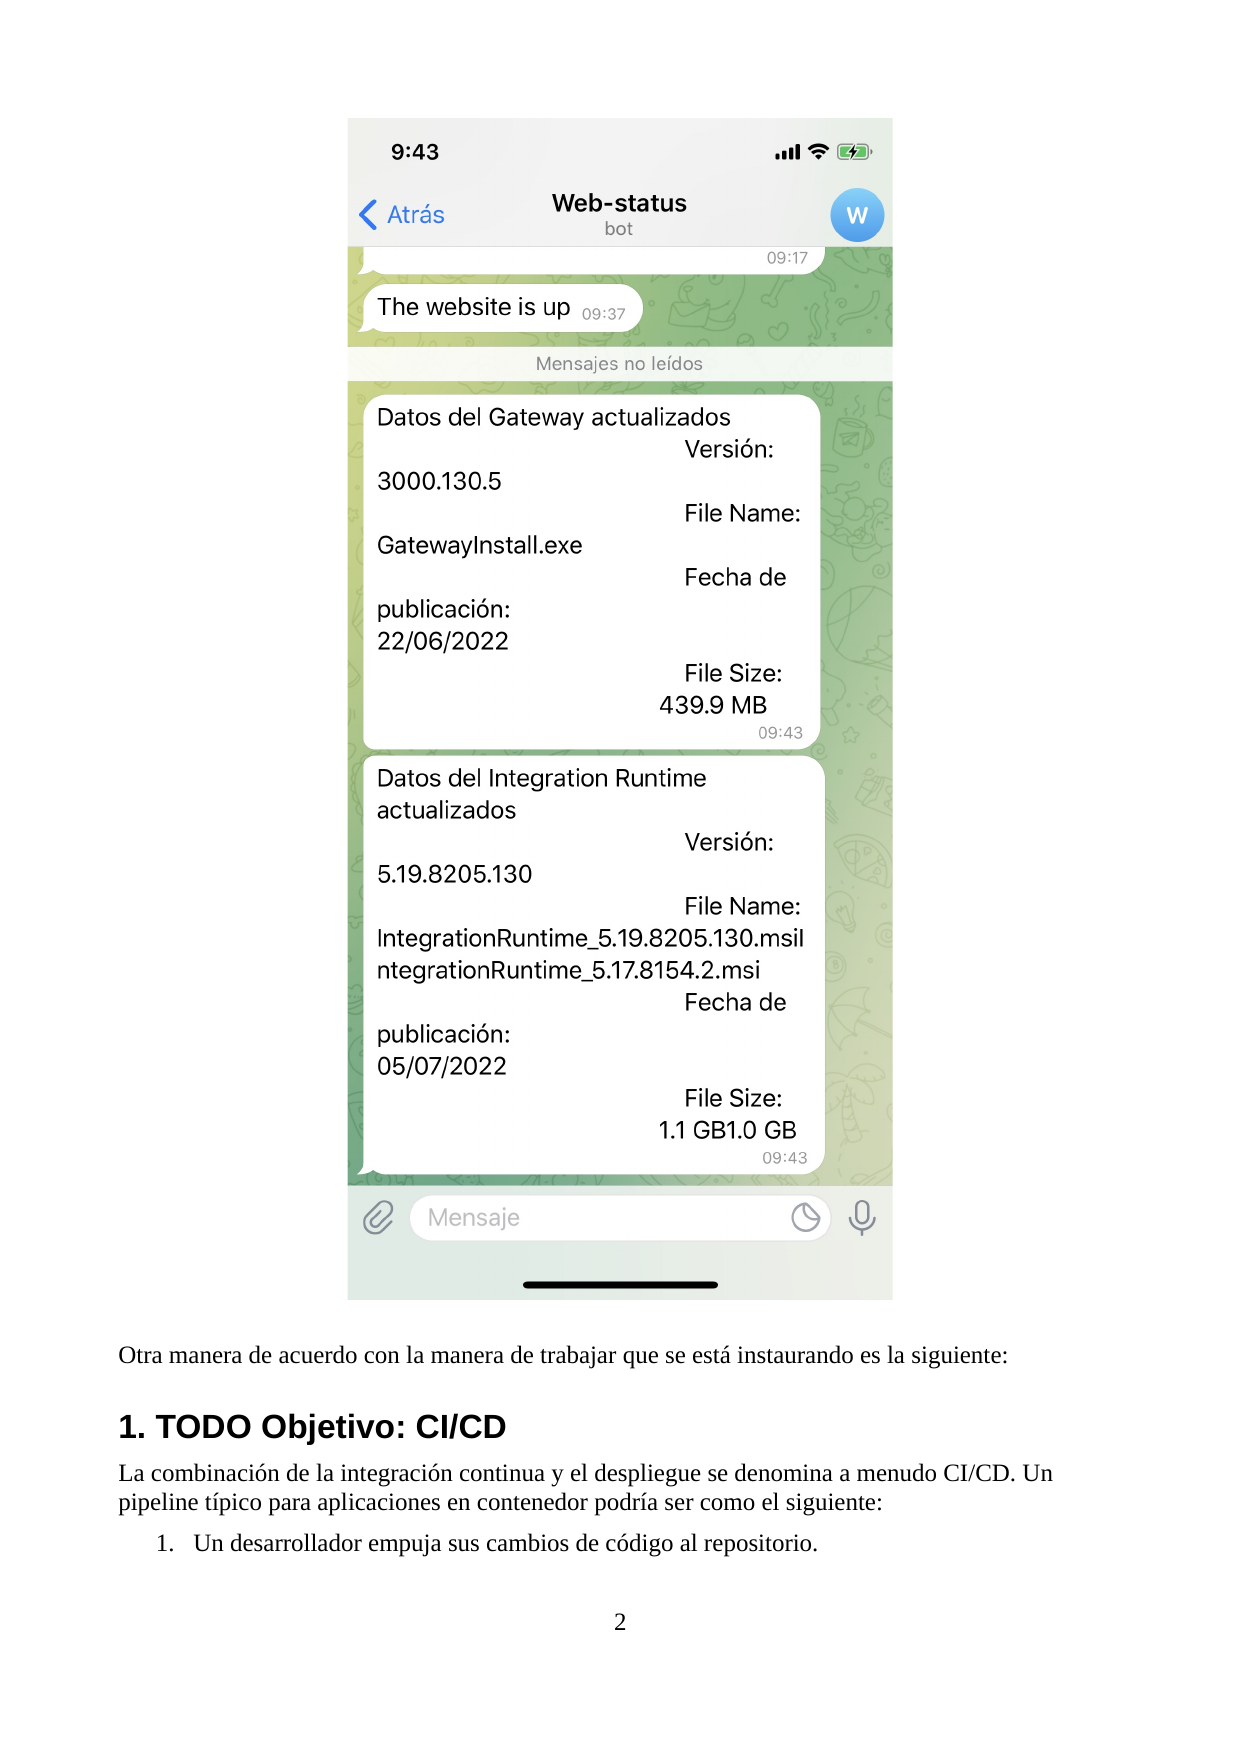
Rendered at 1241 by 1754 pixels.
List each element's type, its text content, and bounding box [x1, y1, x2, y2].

text Otra manera de acuerdo con la manera de trabajar que se está instaurando es la siguiente: [118, 1341, 1122, 1369]
text La combinación de la integración continua y el despliegue se denomina a menudo CI/CD. Un pipeline típico para aplicaciones en contenedor podría ser como el siguiente: [118, 1458, 1122, 1515]
list Un desarrollador empuja sus cambios de código al repositorio. [156, 1528, 1122, 1557]
subtitle TODO Objetivo: CI/CD [118, 1407, 1122, 1445]
